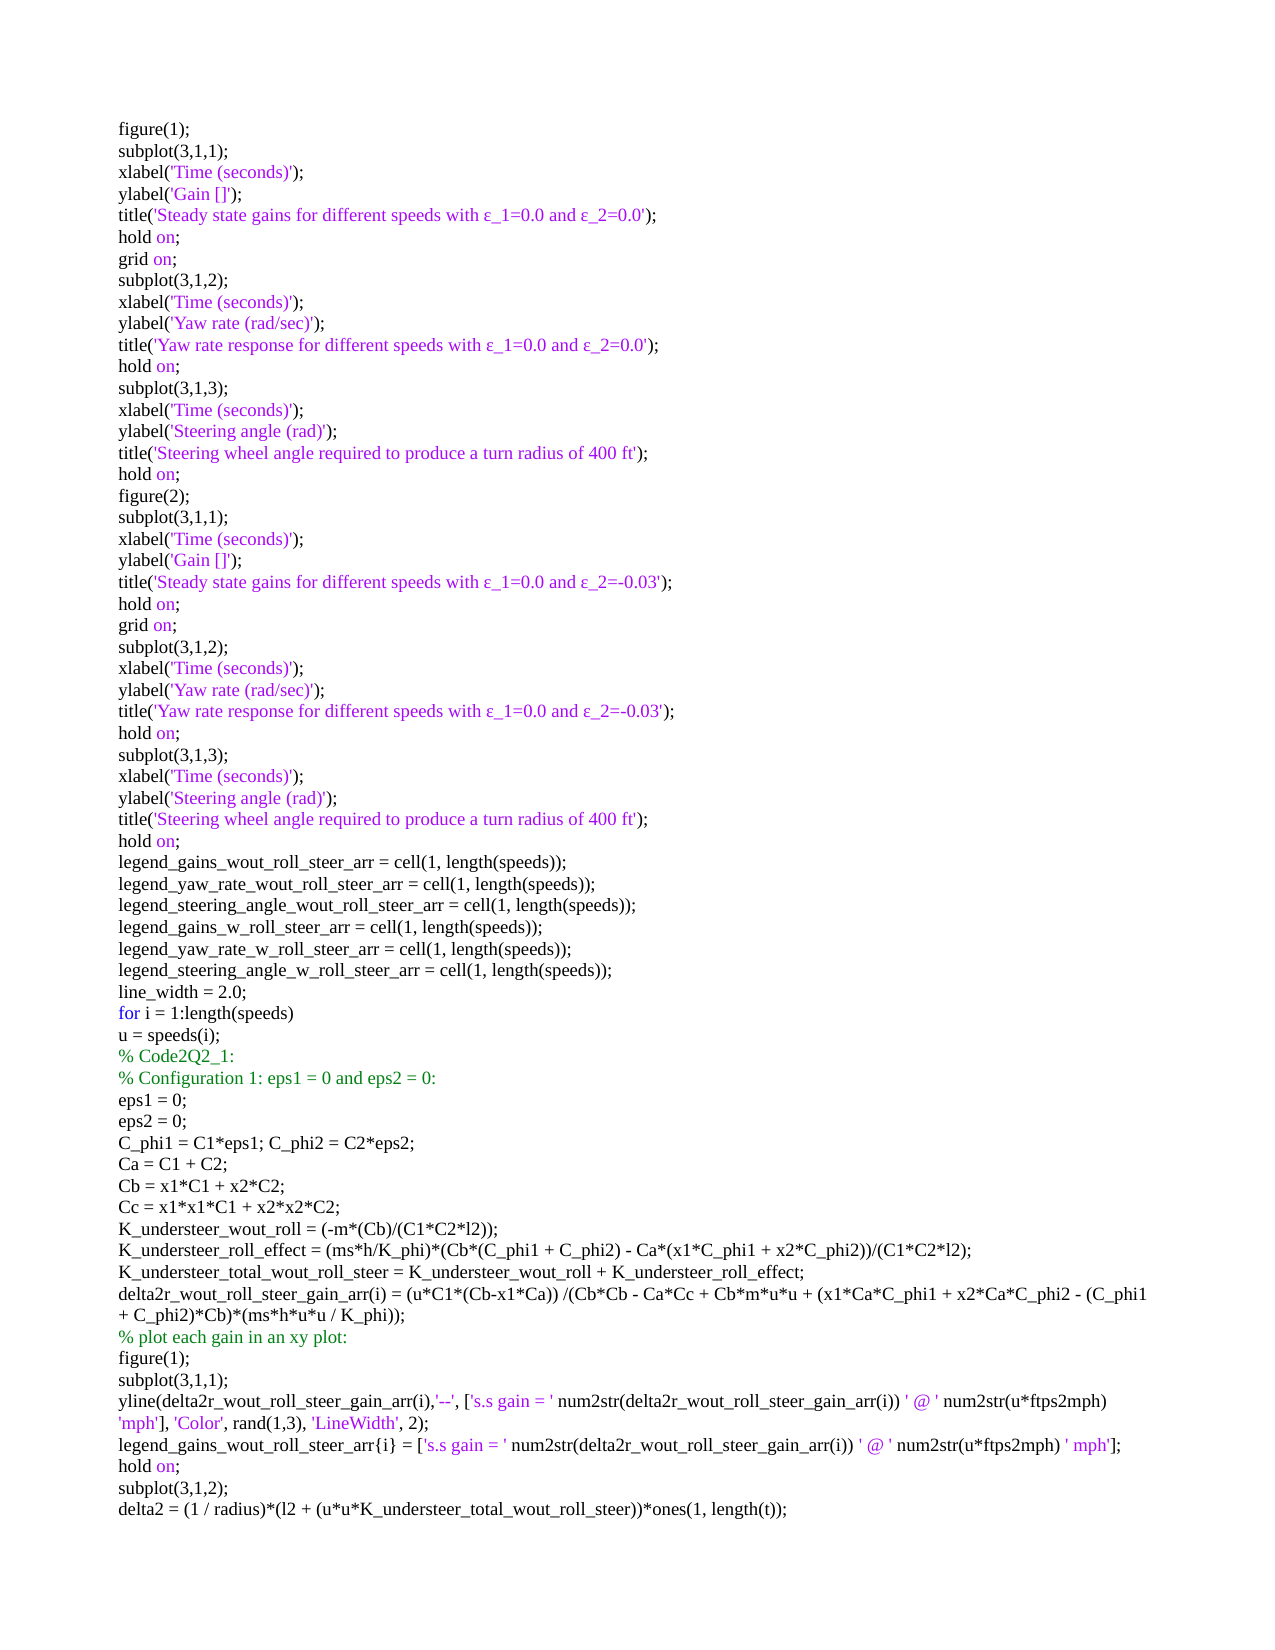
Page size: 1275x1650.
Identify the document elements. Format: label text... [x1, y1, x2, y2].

text eps2 = 0; [118, 1110, 1157, 1132]
text hold on; [118, 722, 1157, 743]
text subplot(3,1,1); [118, 140, 1157, 161]
text Ca = C1 + C2; [118, 1153, 1157, 1175]
text legend_yaw_rate_wout_roll_steer_arr = cell(1, length(speeds)); [118, 873, 1157, 894]
text hold on; [118, 226, 1157, 247]
text ylabel('Steering angle (rad)'); [118, 787, 1157, 808]
text hold on; [118, 592, 1157, 614]
text title('Steady state gains for different speeds with ε_1=0.0 and ε_2=-0.03'); [118, 571, 1157, 592]
text subplot(3,1,1); [118, 1369, 1157, 1390]
text grid on; [118, 247, 1157, 269]
text xlabel('Time (seconds)'); [118, 765, 1157, 787]
text subplot(3,1,2); [118, 1477, 1157, 1498]
text hold on; [118, 463, 1157, 485]
text xlabel('Time (seconds)'); [118, 528, 1157, 549]
text grid on; [118, 614, 1157, 636]
text title('Steering wheel angle required to produce a turn radius of 400 ft'); [118, 442, 1157, 463]
text legend_gains_w_roll_steer_arr = cell(1, length(speeds)); [118, 916, 1157, 937]
text subplot(3,1,1); [118, 506, 1157, 528]
text figure(2); [118, 485, 1157, 506]
text line_width = 2.0; [118, 981, 1157, 1002]
text eps1 = 0; [118, 1088, 1157, 1110]
text xlabel('Time (seconds)'); [118, 657, 1157, 679]
text legend_gains_wout_roll_steer_arr = cell(1, length(speeds)); [118, 851, 1157, 873]
text % Configuration 1: eps1 = 0 and eps2 = 0: [118, 1067, 1157, 1088]
text delta2r_wout_roll_steer_gain_arr(i) = (u*C1*(Cb-x1*Ca)) /(Cb*Cb - Ca*Cc + Cb*m*u*u + (x1*Ca*C_phi1 + x2*Ca*C_phi2 - (C_phi1 + C_phi2)*Cb)*(ms*h*u*u / K_phi)); [118, 1282, 1157, 1326]
text C_phi1 = C1*eps1; C_phi2 = C2*eps2; [118, 1132, 1157, 1153]
text ylabel('Gain []'); [118, 183, 1157, 204]
text xlabel('Time (seconds)'); [118, 398, 1157, 420]
text legend_steering_angle_w_roll_steer_arr = cell(1, length(speeds)); [118, 959, 1157, 981]
text subplot(3,1,3); [118, 743, 1157, 765]
text u = speeds(i); [118, 1024, 1157, 1045]
text hold on; [118, 830, 1157, 851]
text ylabel('Gain []'); [118, 549, 1157, 571]
text Cc = x1*x1*C1 + x2*x2*C2; [118, 1196, 1157, 1218]
text for i = 1:length(speeds) [118, 1002, 1157, 1024]
text % plot each gain in an xy plot: [118, 1326, 1157, 1347]
text yline(delta2r_wout_roll_steer_gain_arr(i),'--', ['s.s gain = ' num2str(delta2r_wout_roll_steer_gain_arr(i)) ' @ ' num2str(u*ftps2mph) 'mph'], 'Color', rand(1,3), 'LineWidth', 2); [118, 1390, 1157, 1433]
text subplot(3,1,2); [118, 269, 1157, 291]
text ylabel('Yaw rate (rad/sec)'); [118, 679, 1157, 700]
text ylabel('Steering angle (rad)'); [118, 420, 1157, 442]
text K_understeer_roll_effect = (ms*h/K_phi)*(Cb*(C_phi1 + C_phi2) - Ca*(x1*C_phi1 + x2*C_phi2))/(C1*C2*l2); [118, 1239, 1157, 1261]
text legend_steering_angle_wout_roll_steer_arr = cell(1, length(speeds)); [118, 894, 1157, 916]
text title('Steady state gains for different speeds with ε_1=0.0 and ε_2=0.0'); [118, 204, 1157, 226]
text hold on; [118, 1455, 1157, 1477]
text delta2 = (1 / radius)*(l2 + (u*u*K_understeer_total_wout_roll_steer))*ones(1, length(t)); [118, 1498, 1157, 1520]
text legend_yaw_rate_w_roll_steer_arr = cell(1, length(speeds)); [118, 937, 1157, 959]
text title('Yaw rate response for different speeds with ε_1=0.0 and ε_2=0.0'); [118, 334, 1157, 355]
text figure(1); [118, 118, 1157, 140]
text % Code2Q2_1: [118, 1045, 1157, 1067]
text xlabel('Time (seconds)'); [118, 291, 1157, 312]
text ylabel('Yaw rate (rad/sec)'); [118, 312, 1157, 334]
text K_understeer_wout_roll = (-m*(Cb)/(C1*C2*l2)); [118, 1218, 1157, 1239]
text K_understeer_total_wout_roll_steer = K_understeer_wout_roll + K_understeer_roll_effect; [118, 1261, 1157, 1282]
text legend_gains_wout_roll_steer_arr{i} = ['s.s gain = ' num2str(delta2r_wout_roll_steer_gain_arr(i)) ' @ ' num2str(u*ftps2mph) ' mph']; [118, 1433, 1157, 1455]
text xlabel('Time (seconds)'); [118, 161, 1157, 183]
text subplot(3,1,2); [118, 636, 1157, 657]
text subplot(3,1,3); [118, 377, 1157, 398]
text title('Steering wheel angle required to produce a turn radius of 400 ft'); [118, 808, 1157, 830]
text Cb = x1*C1 + x2*C2; [118, 1175, 1157, 1196]
text hold on; [118, 355, 1157, 377]
text title('Yaw rate response for different speeds with ε_1=0.0 and ε_2=-0.03'); [118, 700, 1157, 722]
text figure(1); [118, 1347, 1157, 1369]
